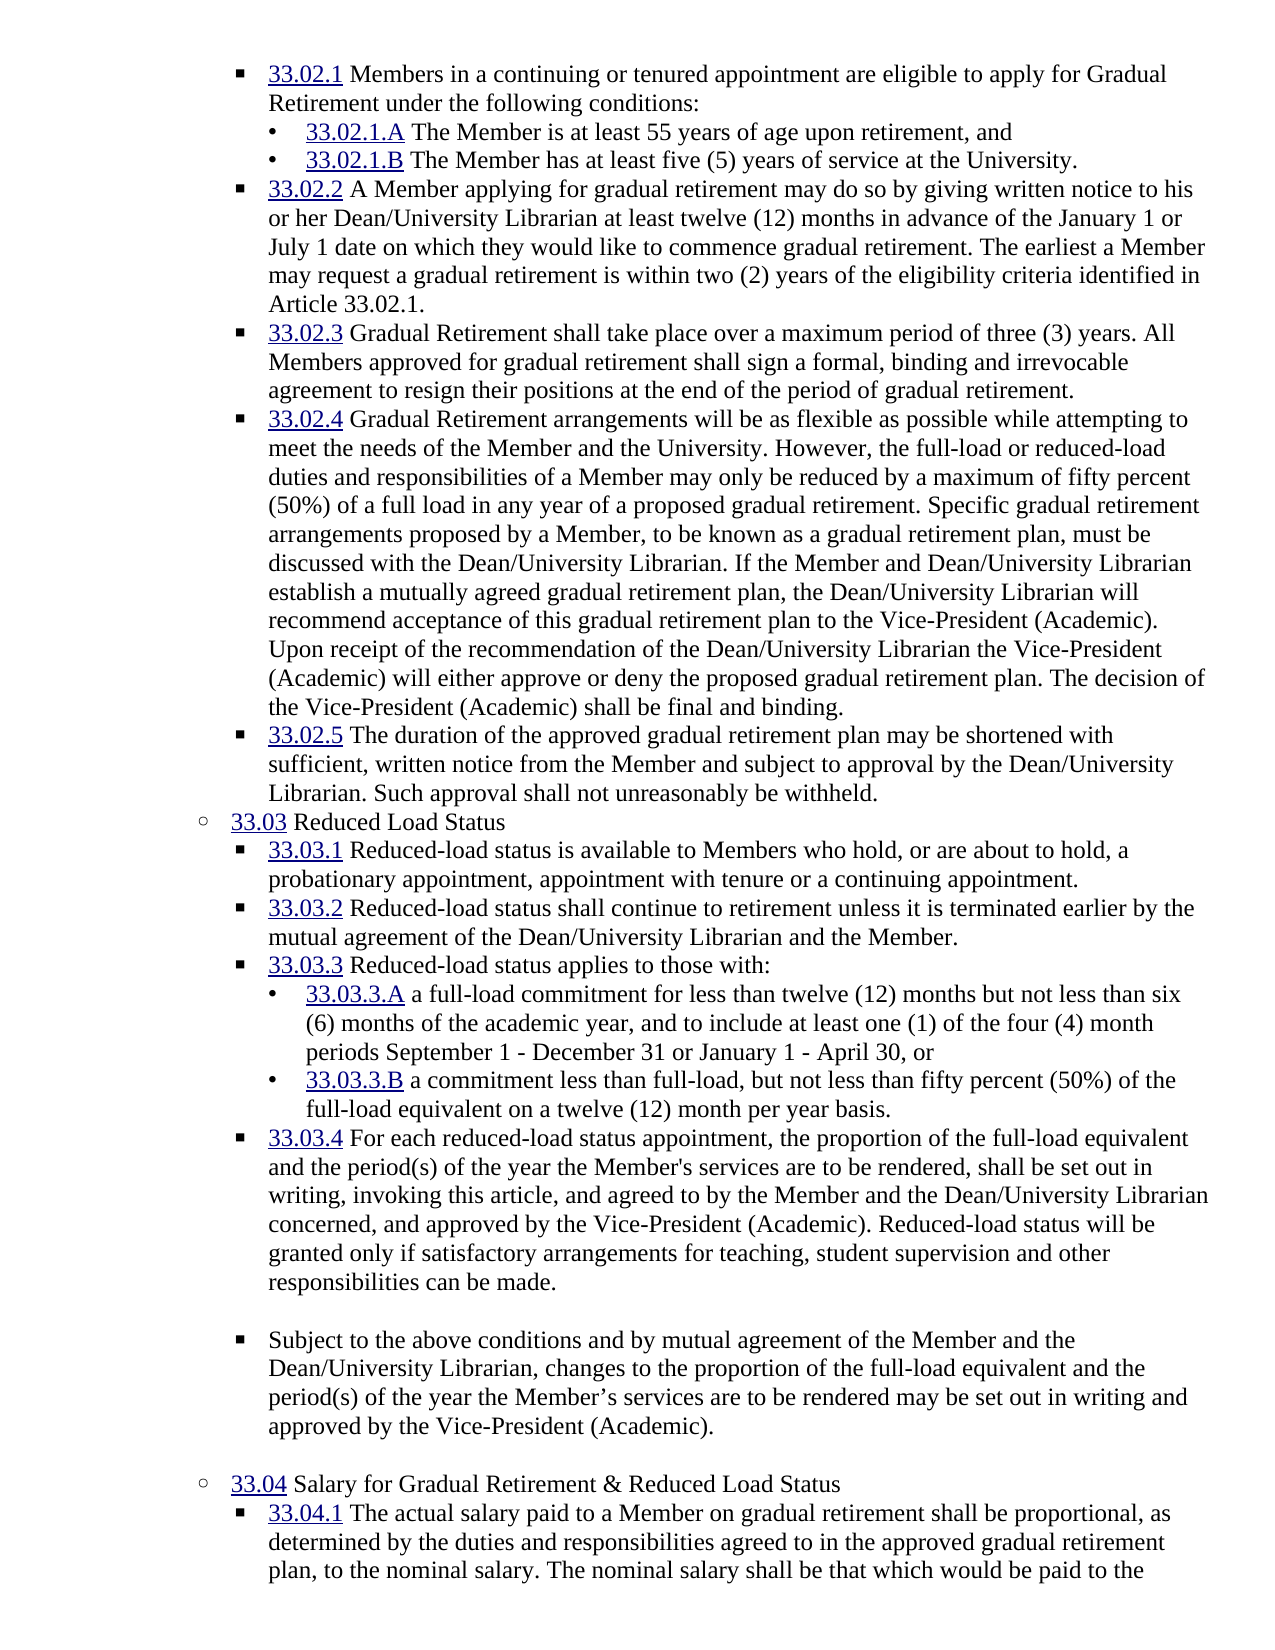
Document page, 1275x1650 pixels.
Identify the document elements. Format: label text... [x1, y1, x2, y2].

list 33.02.2 A Member applying for gradual retirement may do so by giving written notice to his or her Dean/University Librarian at least twelve (12) months in advance of the January 1 or July 1 date on which they would like to commence gradual retirement. The earliest a Member may request a gradual retirement is within two (2) years of the eligibility criteria identified in Article 33.02.1. [231, 174, 1216, 318]
list 33.03.4 For each reduced-load status appointment, the proportion of the full-load equivalent and the period(s) of the year the Member's services are to be rendered, shall be set out in writing, invoking this article, and agreed to by the Member and the Dean/University Librarian concerned, and approved by the Vice-President (Academic). Reduced-load status will be granted only if satisfactory arrangements for teaching, student supervision and other responsibilities can be made. [231, 1123, 1216, 1295]
list 33.03 Reduced Load Status [193, 807, 1216, 835]
list 33.02.1.A The Member is at least 55 years of age upon retirement, and [268, 117, 1216, 145]
list 33.02.1.B The Member has at least five (5) years of service at the University. [268, 145, 1216, 174]
list Subject to the above conditions and by mutual agreement of the Member and the Dean/University Librarian, changes to the proportion of the full-load equivalent and the period(s) of the year the Member’s services are to be rendered may be set out in writing and approved by the Vice-President (Academic). [231, 1325, 1216, 1440]
list 33.02.1 Members in a continuing or tenured appointment are eligible to apply for Gradual Retirement under the following conditions: [231, 59, 1216, 117]
list 33.03.3.A a full-load commitment for less than twelve (12) months but not less than six (6) months of the academic year, and to include at least one (1) of the four (4) month periods September 1 - December 31 or January 1 - April 30, or [268, 979, 1216, 1065]
list 33.04 Salary for Gradual Retirement & Reduced Load Status [193, 1469, 1216, 1498]
list 33.03.3 Reduced-load status applies to those with: [231, 950, 1216, 979]
list 33.03.1 Reduced-load status is available to Members who hold, or are about to hold, a probationary appointment, appointment with tenure or a continuing appointment. [231, 835, 1216, 893]
list 33.03.3.B a commitment less than full-load, but not less than fifty percent (50%) of the full-load equivalent on a twelve (12) month per year basis. [268, 1065, 1216, 1123]
list 33.02.3 Gradual Retirement shall take place over a maximum period of three (3) years. All Members approved for gradual retirement shall sign a formal, binding and irrevocable agreement to resign their positions at the end of the period of gradual retirement. [231, 318, 1216, 404]
list 33.02.5 The duration of the approved gradual retirement plan may be shortened with sufficient, written notice from the Member and subject to approval by the Dean/University Librarian. Such approval shall not unreasonably be withheld. [231, 720, 1216, 807]
list 33.03.2 Reduced-load status shall continue to retirement unless it is terminated earlier by the mutual agreement of the Dean/University Librarian and the Member. [231, 893, 1216, 950]
list 33.02.4 Gradual Retirement arrangements will be as flexible as possible while attempting to meet the needs of the Member and the University. However, the full-load or reduced-load duties and responsibilities of a Member may only be reduced by a maximum of fifty percent (50%) of a full load in any year of a proposed gradual retirement. Specific gradual retirement arrangements proposed by a Member, to be known as a gradual retirement plan, must be discussed with the Dean/University Librarian. If the Member and Dean/University Librarian establish a mutually agreed gradual retirement plan, the Dean/University Librarian will recommend acceptance of this gradual retirement plan to the Vice-President (Academic). Upon receipt of the recommendation of the Dean/University Librarian the Vice-President (Academic) will either approve or deny the proposed gradual retirement plan. The decision of the Vice-President (Academic) shall be final and binding. [231, 404, 1216, 720]
list 33.04.1 The actual salary paid to a Member on gradual retirement shall be proportional, as determined by the duties and responsibilities agreed to in the approved gradual retirement plan, to the nominal salary. The nominal salary shall be that which would be paid to the [231, 1498, 1216, 1584]
